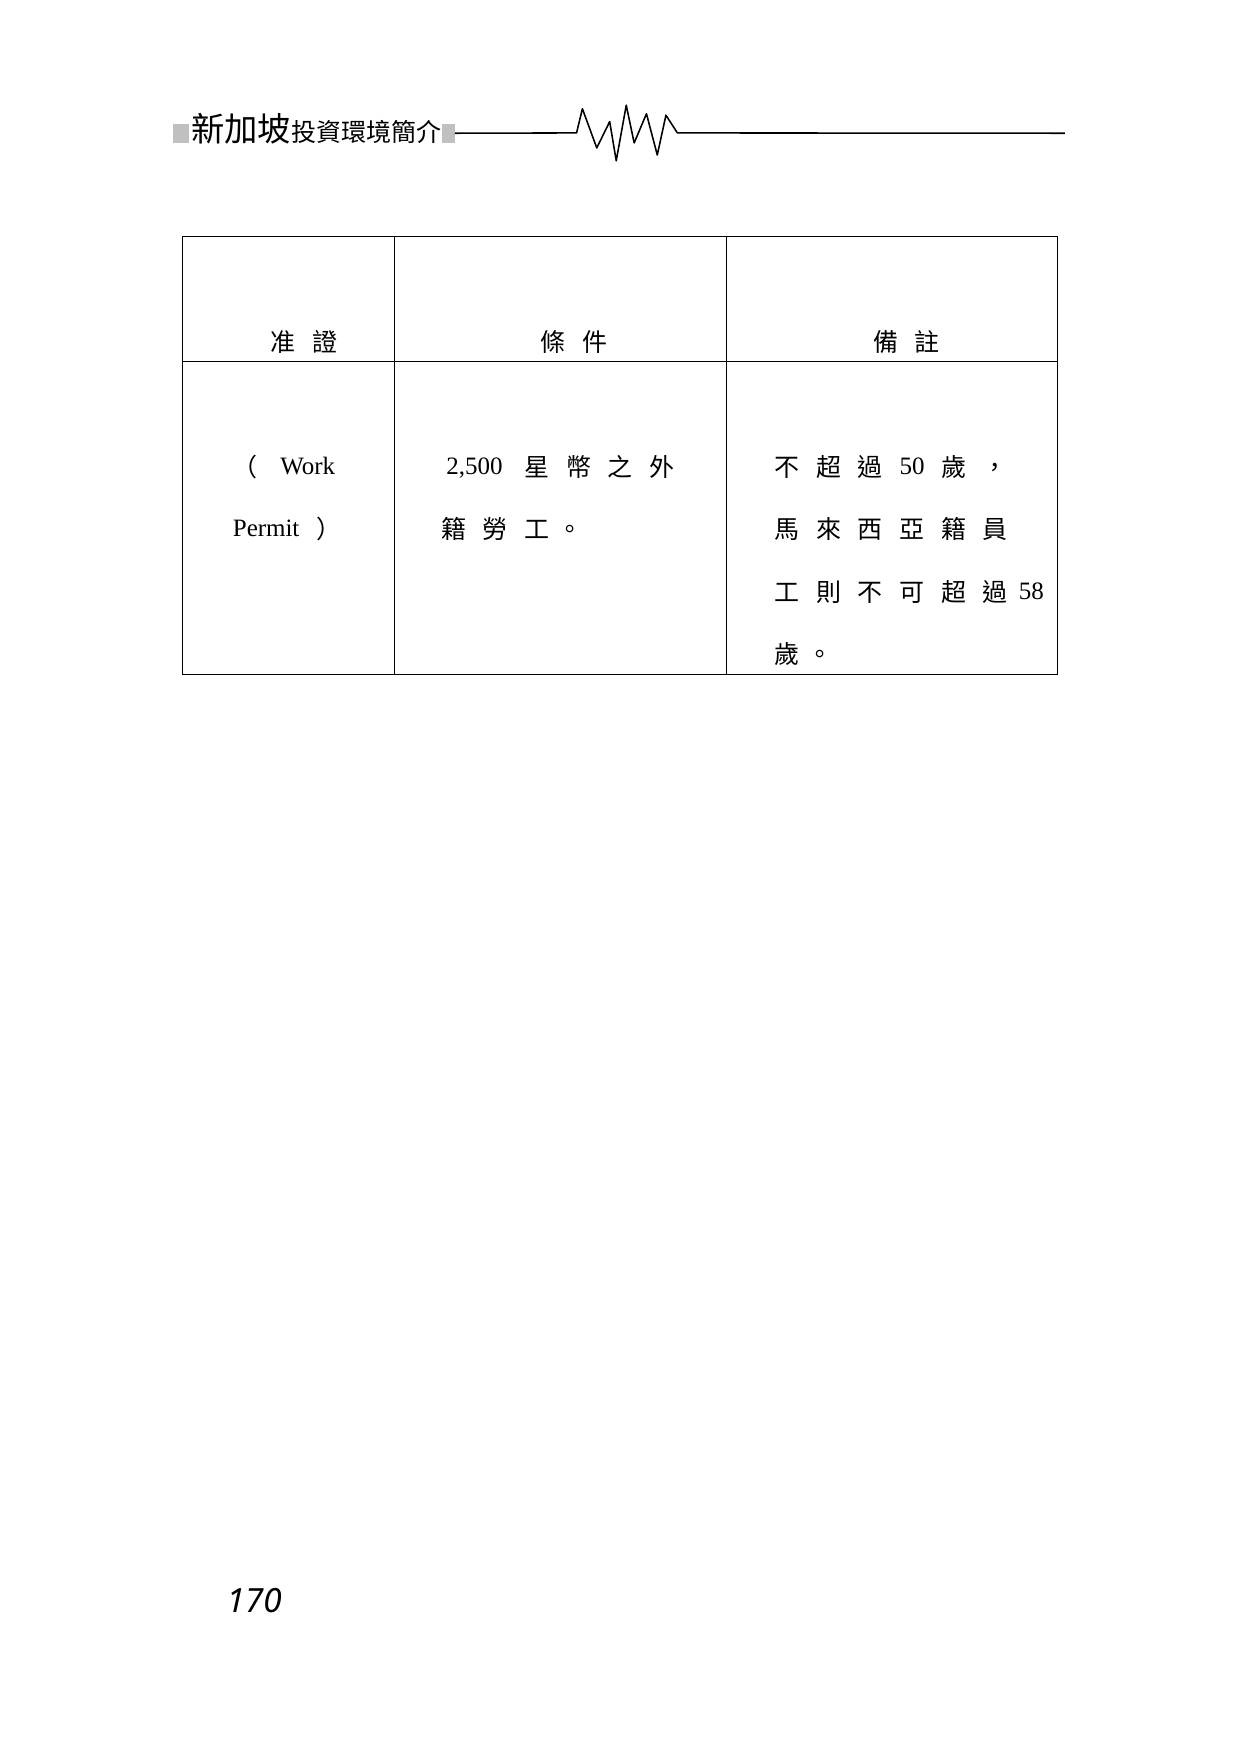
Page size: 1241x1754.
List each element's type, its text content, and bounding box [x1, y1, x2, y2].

table_cell 不超過50歲，馬來西亞籍員工則不可超過58歲。 [727, 362, 1057, 674]
table_cell 2,500星幣之外籍勞工。 [395, 362, 726, 674]
table_header 准證 [183, 237, 394, 361]
table_header 備註 [727, 237, 1057, 361]
table_cell （Work Permit） [183, 362, 394, 674]
table_header 條件 [395, 237, 726, 361]
